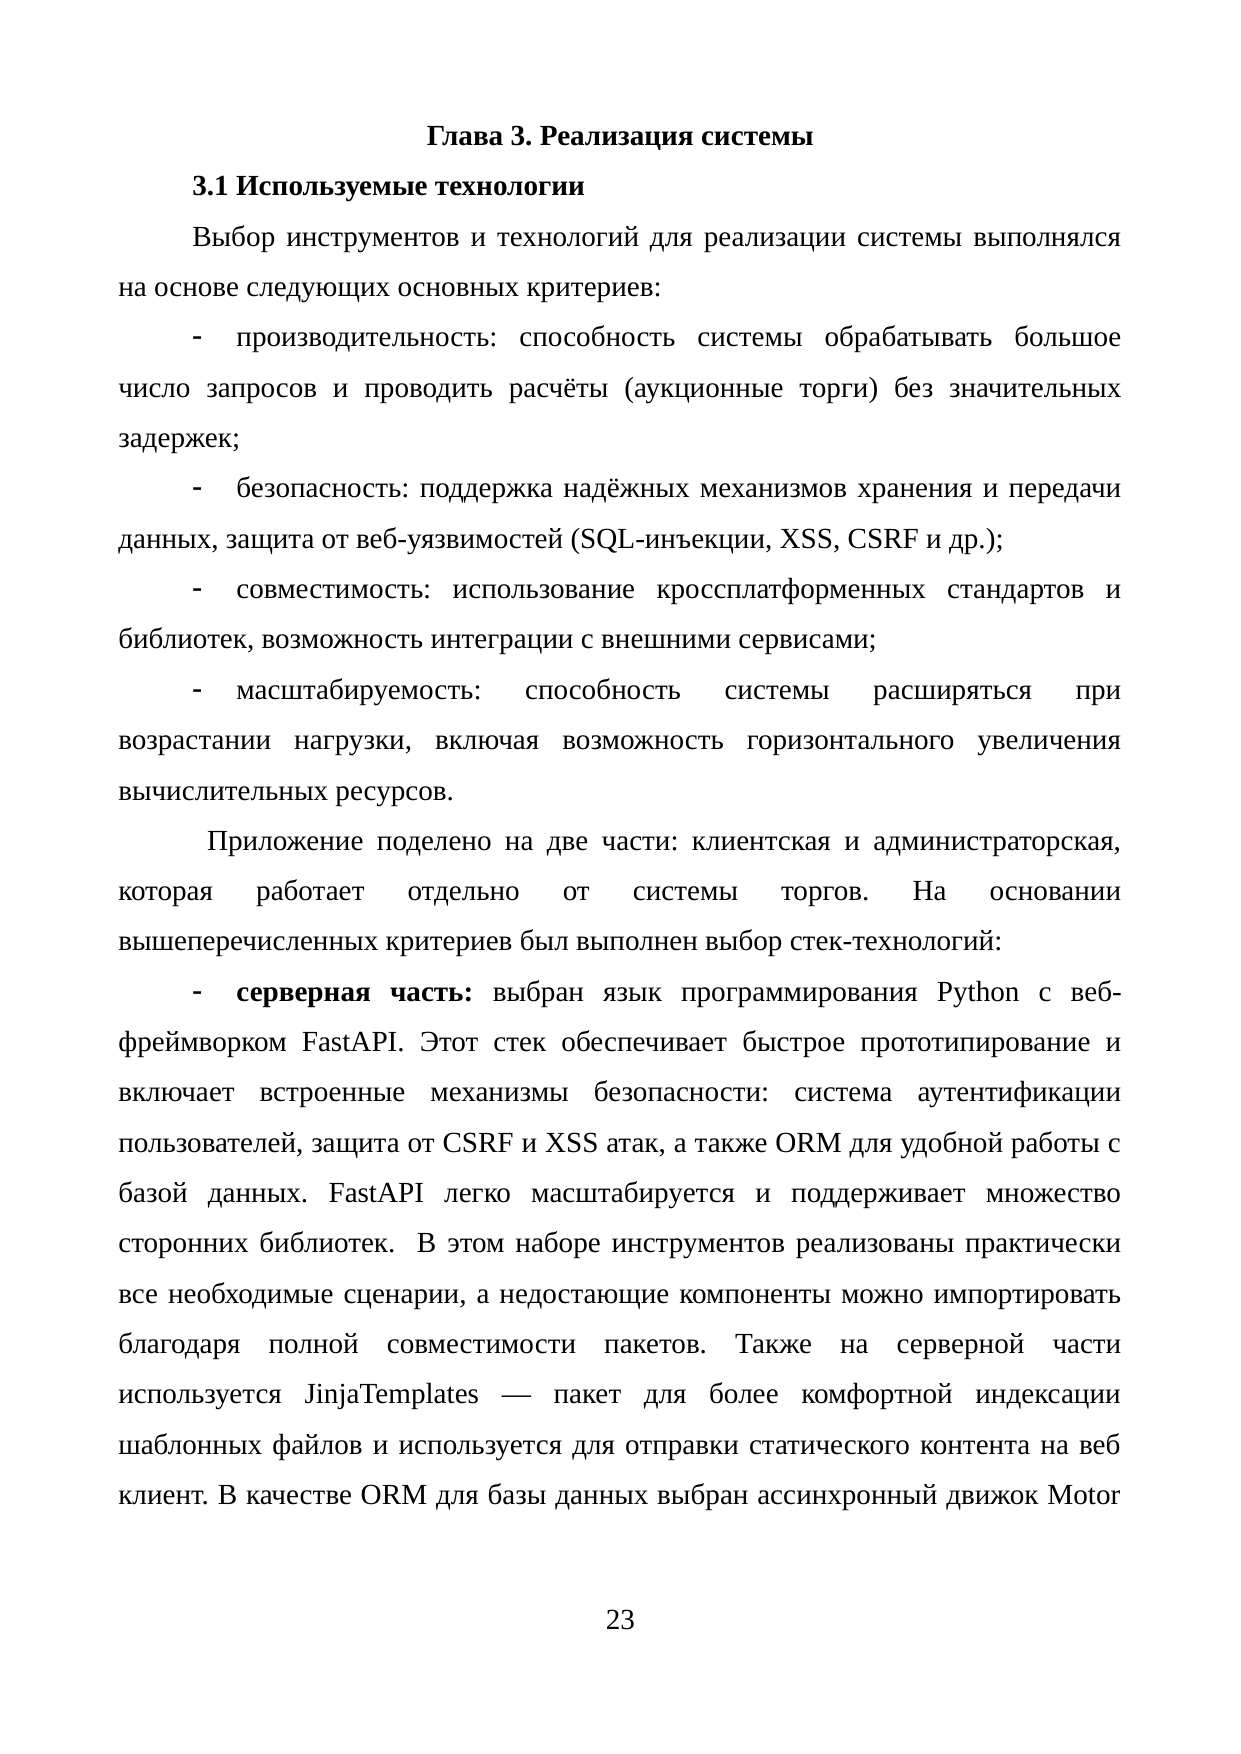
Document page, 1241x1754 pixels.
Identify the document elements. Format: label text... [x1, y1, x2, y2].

list безопасность: поддержка надёжных механизмов хранения и передачи данных, защита от веб-уязвимостей (SQL-инъекции, XSS, CSRF и др.); [118, 470, 1122, 554]
subtitle 3.1 Используемые технологии [118, 168, 1122, 202]
text Выбор инструментов и технологий для реализации системы выполнялся на основе следующих основных критериев: [118, 219, 1122, 303]
text Приложение поделено на две части: клиентская и администраторская, которая работает отдельно от системы торгов. На основании вышеперечисленных критериев был выполнен выбор стек-технологий: [118, 823, 1122, 957]
list серверная часть: выбран язык программирования Python с веб-фреймворком FastAPI. Этот стек обеспечивает быстрое прототипирование и включает встроенные механизмы безопасности: система аутентификации пользователей, защита от CSRF и XSS атак, а также ORM для удобной работы с базой данных. FastAPI легко масштабируется и поддерживает множество сторонних библиотек. В этом наборе инструментов реализованы практически все необходимые сценарии, а недостающие компоненты можно импортировать благодаря полной совместимости пакетов. Также на серверной части используется JinjaTemplates — пакет для более комфортной индексации шаблонных файлов и используется для отправки статического контента на веб клиент. В качестве ORM для базы данных выбран ассинхронный движок Motor [118, 974, 1122, 1511]
subtitle Глава 3. Реализация системы [118, 118, 1122, 152]
list масштабируемость: способность системы расширяться при возрастании нагрузки, включая возможность горизонтального увеличения вычислительных ресурсов. [118, 672, 1122, 806]
list производительность: способность системы обрабатывать большое число запросов и проводить расчёты (аукционные торги) без значительных задержек; [118, 319, 1122, 454]
list совместимость: использование кроссплатформенных стандартов и библиотек, возможность интеграции с внешними сервисами; [118, 571, 1122, 655]
